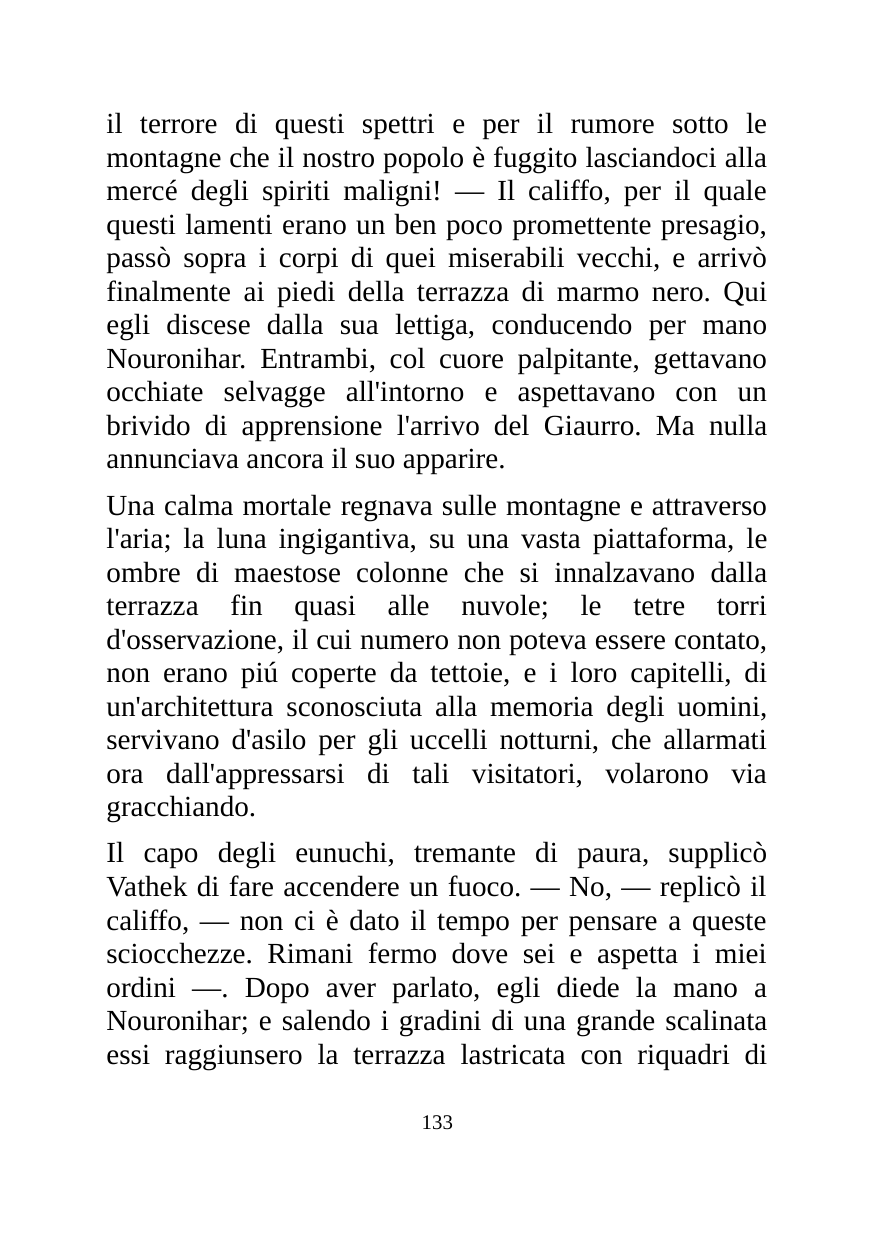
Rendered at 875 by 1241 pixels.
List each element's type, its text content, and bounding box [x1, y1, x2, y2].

text Il capo degli eunuchi, tremante di paura, supplicò Vathek di fare accendere un fuoco. — No, — replicò il califfo, — non ci è dato il tempo per pensare a queste sciocchezze. Rimani fermo dove sei e aspetta i miei ordini —. Dopo aver parlato, egli diede la mano a Nouronihar; e salendo i gradini di una grande scalinata essi raggiunsero la terrazza lastricata con riquadri di [106, 836, 768, 1070]
text Una calma mortale regnava sulle montagne e attraverso l'aria; la luna ingigantiva, su una vasta piattaforma, le ombre di maestose colonne che si innalzavano dalla terrazza fin quasi alle nuvole; le tetre torri d'osservazione, il cui numero non poteva essere contato, non erano piú coperte da tettoie, e i loro capitelli, di un'architettura sconosciuta alla memoria degli uomini, servivano d'asilo per gli uccelli notturni, che allarmati ora dall'appressarsi di tali visitatori, volarono via gracchiando. [106, 488, 768, 823]
text il terrore di questi spettri e per il rumore sotto le montagne che il nostro popolo è fuggito lasciandoci alla mercé degli spiriti maligni! — Il califfo, per il quale questi lamenti erano un ben poco promettente presagio, passò sopra i corpi di quei miserabili vecchi, e arrivò finalmente ai piedi della terrazza di marmo nero. Qui egli discese dalla sua lettiga, conducendo per mano Nouronihar. Entrambi, col cuore palpitante, gettavano occhiate selvagge all'intorno e aspettavano con un brivido di apprensione l'arrivo del Giaurro. Ma nulla annunciava ancora il suo apparire. [106, 106, 768, 475]
